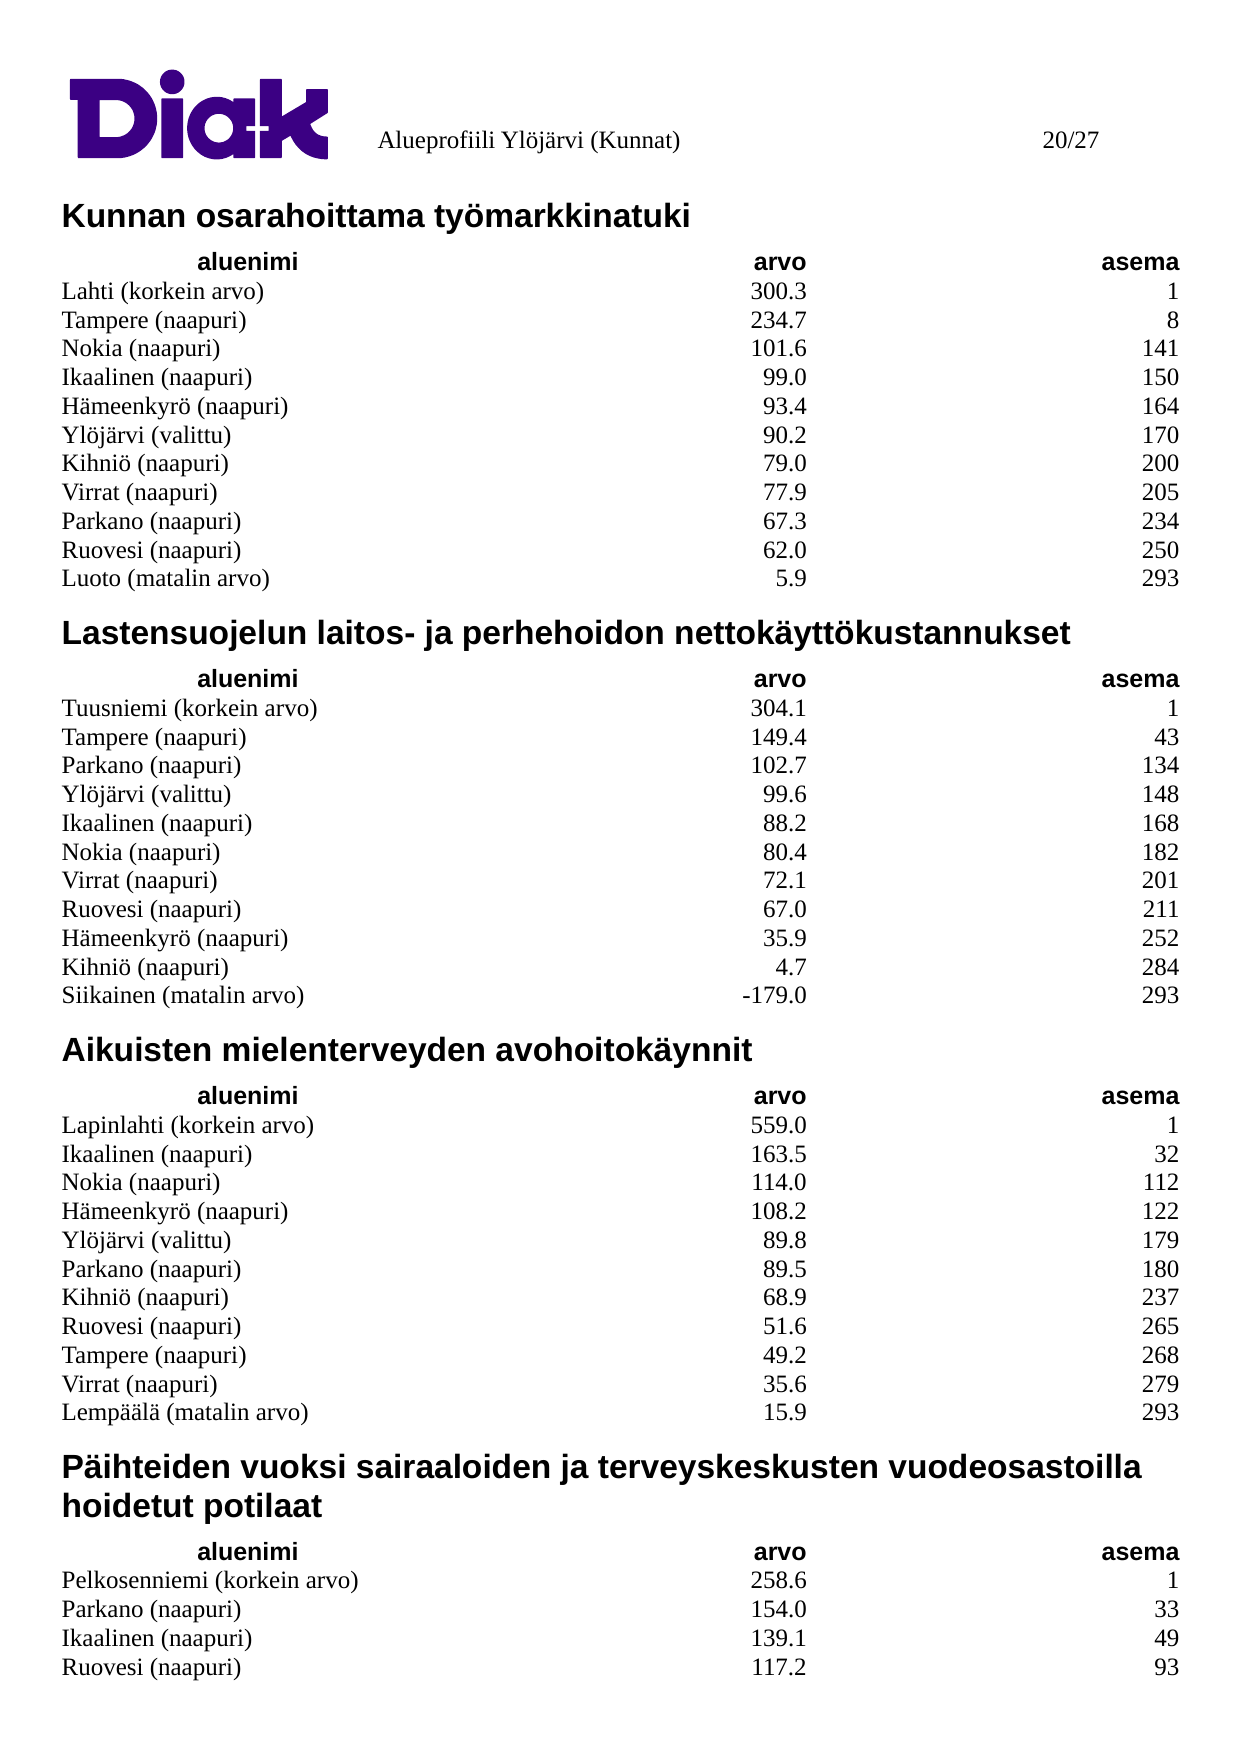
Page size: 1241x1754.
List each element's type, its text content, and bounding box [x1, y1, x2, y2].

table_cell 154.0 [434, 1594, 806, 1623]
table_cell 5.9 [434, 564, 806, 592]
table_header aluenimi [61, 664, 434, 693]
table_cell 234.7 [434, 305, 806, 333]
table_cell Ruovesi (naapuri) [61, 1652, 434, 1681]
table_cell 182 [806, 837, 1179, 866]
table_cell 205 [806, 477, 1179, 506]
table_cell 68.9 [434, 1283, 806, 1311]
table_cell Virrat (naapuri) [61, 1369, 434, 1397]
table_cell 211 [806, 894, 1179, 923]
table_cell Tampere (naapuri) [61, 305, 434, 333]
table_cell 252 [806, 923, 1179, 952]
table_cell 279 [806, 1369, 1179, 1397]
table_cell 139.1 [434, 1623, 806, 1652]
table_cell 77.9 [434, 477, 806, 506]
table_cell 89.5 [434, 1254, 806, 1282]
table_cell 293 [806, 564, 1179, 592]
table_cell 164 [806, 391, 1179, 420]
table_cell 89.8 [434, 1225, 806, 1254]
table_cell Tuusniemi (korkein arvo) [61, 693, 434, 722]
table_header aluenimi [61, 1537, 434, 1566]
table_cell 237 [806, 1283, 1179, 1311]
table_cell Kihniö (naapuri) [61, 449, 434, 477]
table_cell Ruovesi (naapuri) [61, 1311, 434, 1340]
table_cell Lapinlahti (korkein arvo) [61, 1110, 434, 1139]
subtitle Kunnan osarahoittama työmarkkinatuki [61, 196, 1179, 235]
table_header aluenimi [61, 247, 434, 276]
table_cell Virrat (naapuri) [61, 477, 434, 506]
table_cell 62.0 [434, 535, 806, 563]
table_cell 49 [806, 1623, 1179, 1652]
table_cell Nokia (naapuri) [61, 837, 434, 866]
table_cell 141 [806, 334, 1179, 362]
table_cell 72.1 [434, 866, 806, 894]
table_cell 80.4 [434, 837, 806, 866]
table_cell 265 [806, 1311, 1179, 1340]
table_cell 102.7 [434, 751, 806, 779]
table_header asema [806, 1537, 1179, 1566]
table_cell 67.3 [434, 506, 806, 535]
table_cell 250 [806, 535, 1179, 563]
table_cell 1 [806, 693, 1179, 722]
table_cell 32 [806, 1139, 1179, 1167]
table_cell 99.0 [434, 362, 806, 391]
table_header asema [806, 1081, 1179, 1110]
table_cell Kihniö (naapuri) [61, 1283, 434, 1311]
table_cell 35.6 [434, 1369, 806, 1397]
table_cell Ylöjärvi (valittu) [61, 1225, 434, 1254]
table_cell Lahti (korkein arvo) [61, 276, 434, 305]
table_cell 170 [806, 420, 1179, 448]
table_cell Ikaalinen (naapuri) [61, 1623, 434, 1652]
table_cell Parkano (naapuri) [61, 506, 434, 535]
table_cell 4.7 [434, 952, 806, 981]
table_cell Parkano (naapuri) [61, 1594, 434, 1623]
table_cell Lempäälä (matalin arvo) [61, 1398, 434, 1426]
table_cell 79.0 [434, 449, 806, 477]
table_header arvo [434, 664, 806, 693]
table_cell 268 [806, 1340, 1179, 1369]
table_cell 43 [806, 722, 1179, 751]
table_cell 122 [806, 1196, 1179, 1225]
table_cell Hämeenkyrö (naapuri) [61, 391, 434, 420]
table_header arvo [434, 1537, 806, 1566]
table_cell Luoto (matalin arvo) [61, 564, 434, 592]
table_cell 163.5 [434, 1139, 806, 1167]
table_cell 284 [806, 952, 1179, 981]
table_cell 180 [806, 1254, 1179, 1282]
table_header asema [806, 664, 1179, 693]
table_cell 90.2 [434, 420, 806, 448]
table_cell 200 [806, 449, 1179, 477]
table_cell 1 [806, 1110, 1179, 1139]
table_cell 99.6 [434, 779, 806, 808]
table_cell Nokia (naapuri) [61, 1168, 434, 1196]
table_cell 1 [806, 276, 1179, 305]
table_cell Siikainen (matalin arvo) [61, 981, 434, 1009]
table_cell Ruovesi (naapuri) [61, 535, 434, 563]
table_header arvo [434, 247, 806, 276]
table_cell 35.9 [434, 923, 806, 952]
table_cell Ikaalinen (naapuri) [61, 1139, 434, 1167]
table_cell 93.4 [434, 391, 806, 420]
table_cell 112 [806, 1168, 1179, 1196]
table_cell Ylöjärvi (valittu) [61, 420, 434, 448]
table_cell Nokia (naapuri) [61, 334, 434, 362]
table_cell 1 [806, 1566, 1179, 1594]
table_cell 101.6 [434, 334, 806, 362]
table_cell -179.0 [434, 981, 806, 1009]
table_header aluenimi [61, 1081, 434, 1110]
table_cell 149.4 [434, 722, 806, 751]
table_cell Parkano (naapuri) [61, 1254, 434, 1282]
table_cell Ikaalinen (naapuri) [61, 808, 434, 837]
table_cell 293 [806, 1398, 1179, 1426]
table_cell 304.1 [434, 693, 806, 722]
table_cell Pelkosenniemi (korkein arvo) [61, 1566, 434, 1594]
table_cell 67.0 [434, 894, 806, 923]
table_cell 93 [806, 1652, 1179, 1681]
table_cell 33 [806, 1594, 1179, 1623]
subtitle Aikuisten mielenterveyden avohoitokäynnit [61, 1030, 1179, 1069]
table_cell 51.6 [434, 1311, 806, 1340]
table_cell 201 [806, 866, 1179, 894]
table_cell Kihniö (naapuri) [61, 952, 434, 981]
table_cell Ruovesi (naapuri) [61, 894, 434, 923]
table_cell Ylöjärvi (valittu) [61, 779, 434, 808]
table_cell 179 [806, 1225, 1179, 1254]
table_cell 150 [806, 362, 1179, 391]
table_cell Hämeenkyrö (naapuri) [61, 1196, 434, 1225]
table_header arvo [434, 1081, 806, 1110]
table_cell 134 [806, 751, 1179, 779]
subtitle Lastensuojelun laitos- ja perhehoidon nettokäyttökustannukset [61, 613, 1179, 652]
table_cell 293 [806, 981, 1179, 1009]
table_cell Hämeenkyrö (naapuri) [61, 923, 434, 952]
table_cell 300.3 [434, 276, 806, 305]
table_cell 88.2 [434, 808, 806, 837]
table_header asema [806, 247, 1179, 276]
table_cell Virrat (naapuri) [61, 866, 434, 894]
table_cell 108.2 [434, 1196, 806, 1225]
table_cell 114.0 [434, 1168, 806, 1196]
table_cell 559.0 [434, 1110, 806, 1139]
table_cell 148 [806, 779, 1179, 808]
table_cell 168 [806, 808, 1179, 837]
table_cell 117.2 [434, 1652, 806, 1681]
table_cell Tampere (naapuri) [61, 1340, 434, 1369]
table_cell Ikaalinen (naapuri) [61, 362, 434, 391]
table_cell 234 [806, 506, 1179, 535]
table_cell 258.6 [434, 1566, 806, 1594]
table_cell 8 [806, 305, 1179, 333]
subtitle Päihteiden vuoksi sairaaloiden ja terveyskeskusten vuodeosastoilla hoidetut potilaat [61, 1447, 1179, 1524]
table_cell Parkano (naapuri) [61, 751, 434, 779]
table_cell Tampere (naapuri) [61, 722, 434, 751]
table_cell 15.9 [434, 1398, 806, 1426]
table_cell 49.2 [434, 1340, 806, 1369]
